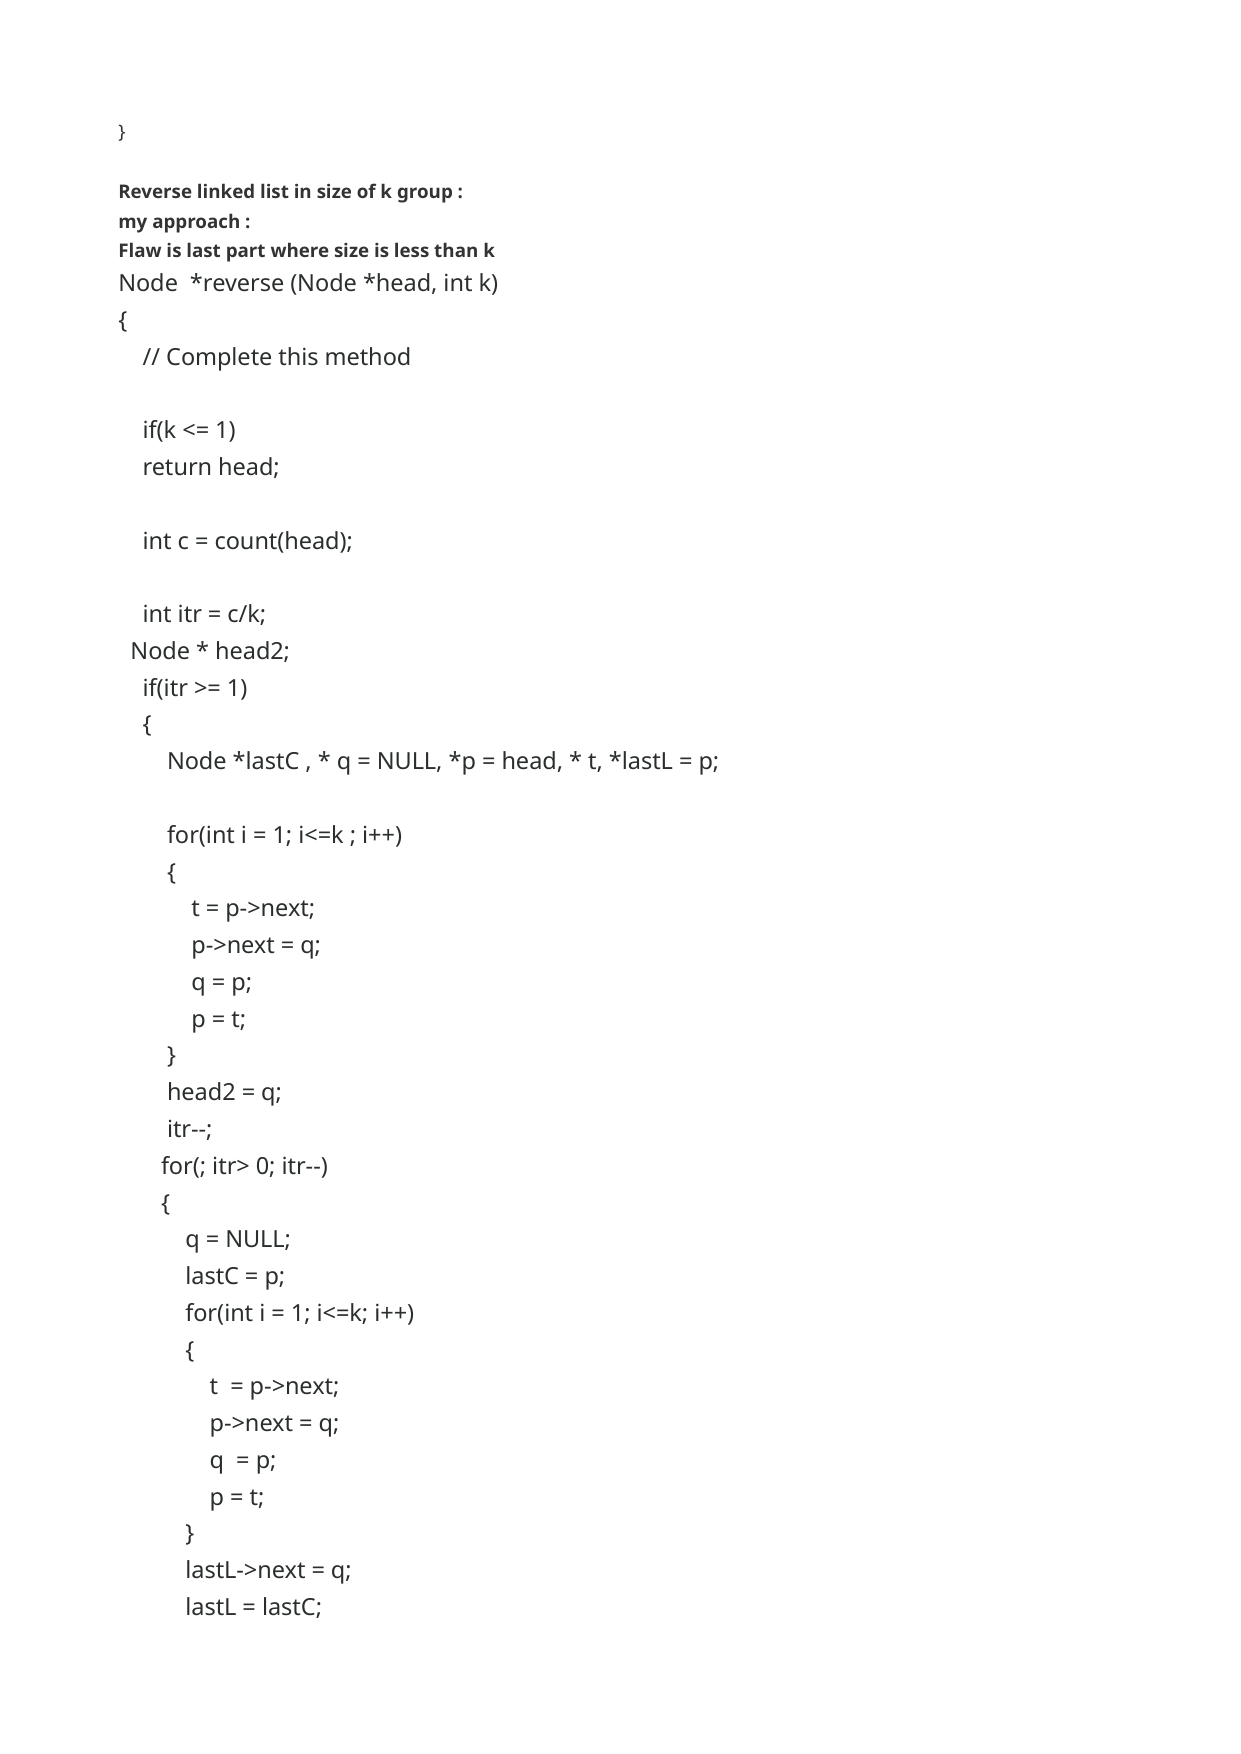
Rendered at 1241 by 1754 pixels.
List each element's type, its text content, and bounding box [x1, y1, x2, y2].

text int c = count(head); [118, 524, 1122, 556]
text } [118, 1517, 1122, 1549]
text { [118, 855, 1122, 887]
text Flaw is last part where size is less than k [118, 237, 1122, 263]
text q = p; [118, 1443, 1122, 1475]
text // Complete this method [118, 340, 1122, 372]
text p->next = q; [118, 928, 1122, 960]
text Node *lastC , * q = NULL, *p = head, * t, *lastL = p; [118, 744, 1122, 777]
text p = t; [118, 1480, 1122, 1512]
text } [118, 118, 1122, 144]
text { [118, 1186, 1122, 1218]
text for(; itr> 0; itr--) [118, 1149, 1122, 1181]
text for(int i = 1; i<=k; i++) [118, 1296, 1122, 1328]
text Node *reverse (Node *head, int k) [118, 267, 1122, 298]
text { [118, 303, 1122, 335]
text if(k <= 1) [118, 414, 1122, 446]
text } [118, 1039, 1122, 1071]
text { [118, 708, 1122, 740]
text return head; [118, 450, 1122, 482]
text lastL->next = q; [118, 1553, 1122, 1586]
text my approach : [118, 208, 1122, 233]
text p->next = q; [118, 1406, 1122, 1438]
text Reverse linked list in size of k group : [118, 179, 1122, 204]
text if(itr >= 1) [118, 671, 1122, 703]
text q = p; [118, 965, 1122, 997]
text Node * head2; [118, 634, 1122, 666]
text head2 = q; [118, 1076, 1122, 1107]
text p = t; [118, 1002, 1122, 1034]
text t = p->next; [118, 1370, 1122, 1402]
text lastC = p; [118, 1259, 1122, 1291]
text for(int i = 1; i<=k ; i++) [118, 818, 1122, 850]
text t = p->next; [118, 892, 1122, 924]
text int itr = c/k; [118, 597, 1122, 629]
text q = NULL; [118, 1223, 1122, 1254]
text { [118, 1333, 1122, 1365]
text itr--; [118, 1112, 1122, 1144]
text lastL = lastC; [118, 1590, 1122, 1622]
